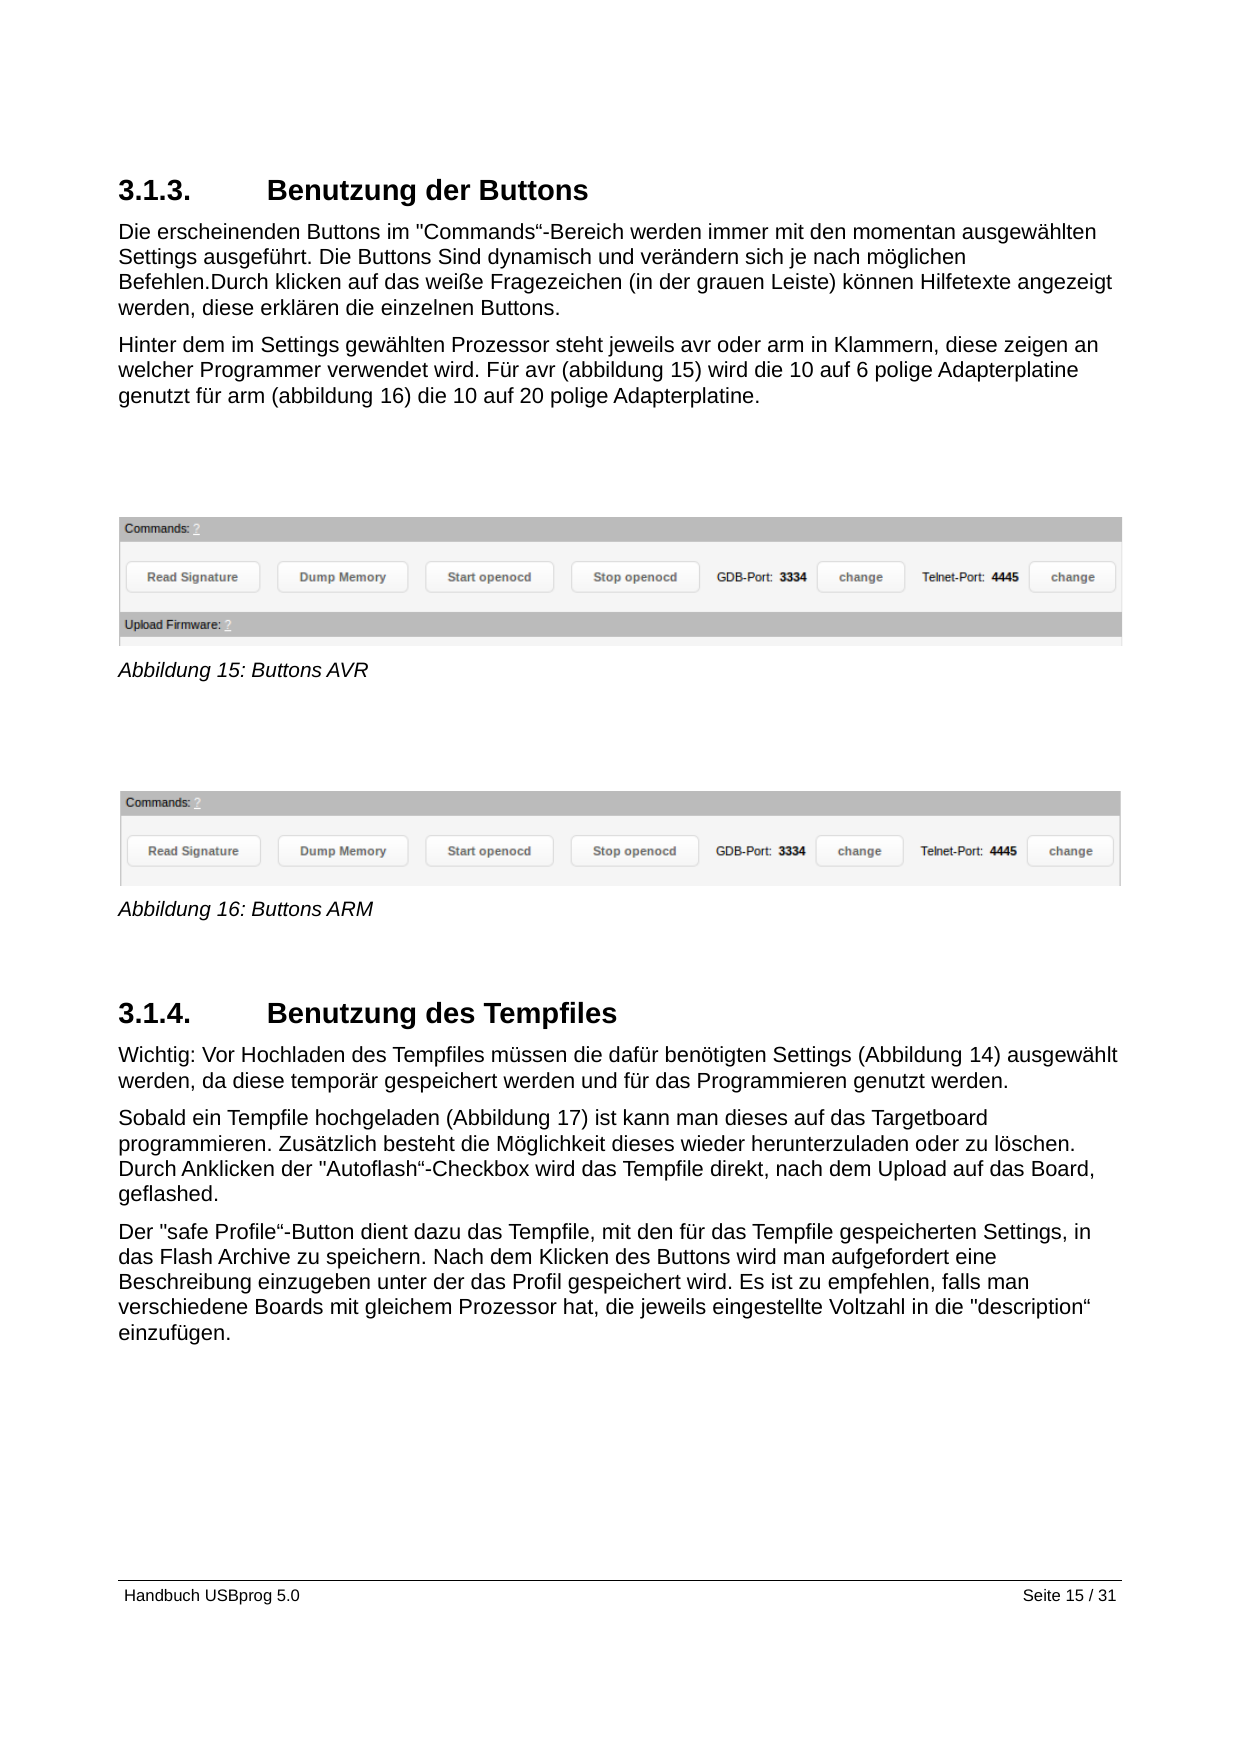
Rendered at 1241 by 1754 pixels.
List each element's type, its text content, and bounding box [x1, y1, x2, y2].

text Der "safe Profile“-Button dient dazu das Tempfile, mit den für das Tempfile gespeicherten Settings, in das Flash Archive zu speichern. Nach dem Klicken des Buttons wird man aufgefordert eine Beschreibung einzugeben unter der das Profil gespeichert wird. Es ist zu empfehlen, falls man verschiedene Boards mit gleichem Prozessor hat, die jeweils eingestellte Voltzahl in die "description“ einzufügen. [118, 1219, 1122, 1345]
text Abbildung 16: Buttons ARM [118, 886, 1122, 921]
subtitle Benutzung der Buttons [118, 173, 1122, 206]
text Sobald ein Tempfile hochgeladen (Abbildung 17) ist kann man dieses auf das Targetboard programmieren. Zusätzlich besteht die Möglichkeit dieses wieder herunterzuladen oder zu löschen. Durch Anklicken der "Autoflash“-Checkbox wird das Tempfile direkt, nach dem Upload auf das Board, geflashed. [118, 1105, 1122, 1206]
subtitle Benutzung des Tempfiles [118, 996, 1122, 1030]
text Wichtig: Vor Hochladen des Tempfiles müssen die dafür benötigten Settings (Abbildung 14) ausgewählt werden, da diese temporär gespeichert werden und für das Programmieren genutzt werden. [118, 1042, 1122, 1093]
picture [118, 791, 1123, 886]
text Hinter dem im Settings gewählten Prozessor steht jeweils avr oder arm in Klammern, diese zeigen an welcher Programmer verwendet wird. Für avr (abbildung 15) wird die 10 auf 6 polige Adapterplatine genutzt für arm (abbildung 16) die 10 auf 20 polige Adapterplatine. [118, 332, 1122, 408]
text Abbildung 15: Buttons AVR [118, 646, 1122, 681]
text Die erscheinenden Buttons im "Commands“-Bereich werden immer mit den momentan ausgewählten Settings ausgeführt. Die Buttons Sind dynamisch und verändern sich je nach möglichen Befehlen.Durch klicken auf das weiße Fragezeichen (in der grauen Leiste) können Hilfetexte angezeigt werden, diese erklären die einzelnen Buttons. [118, 219, 1122, 320]
picture [118, 517, 1123, 646]
